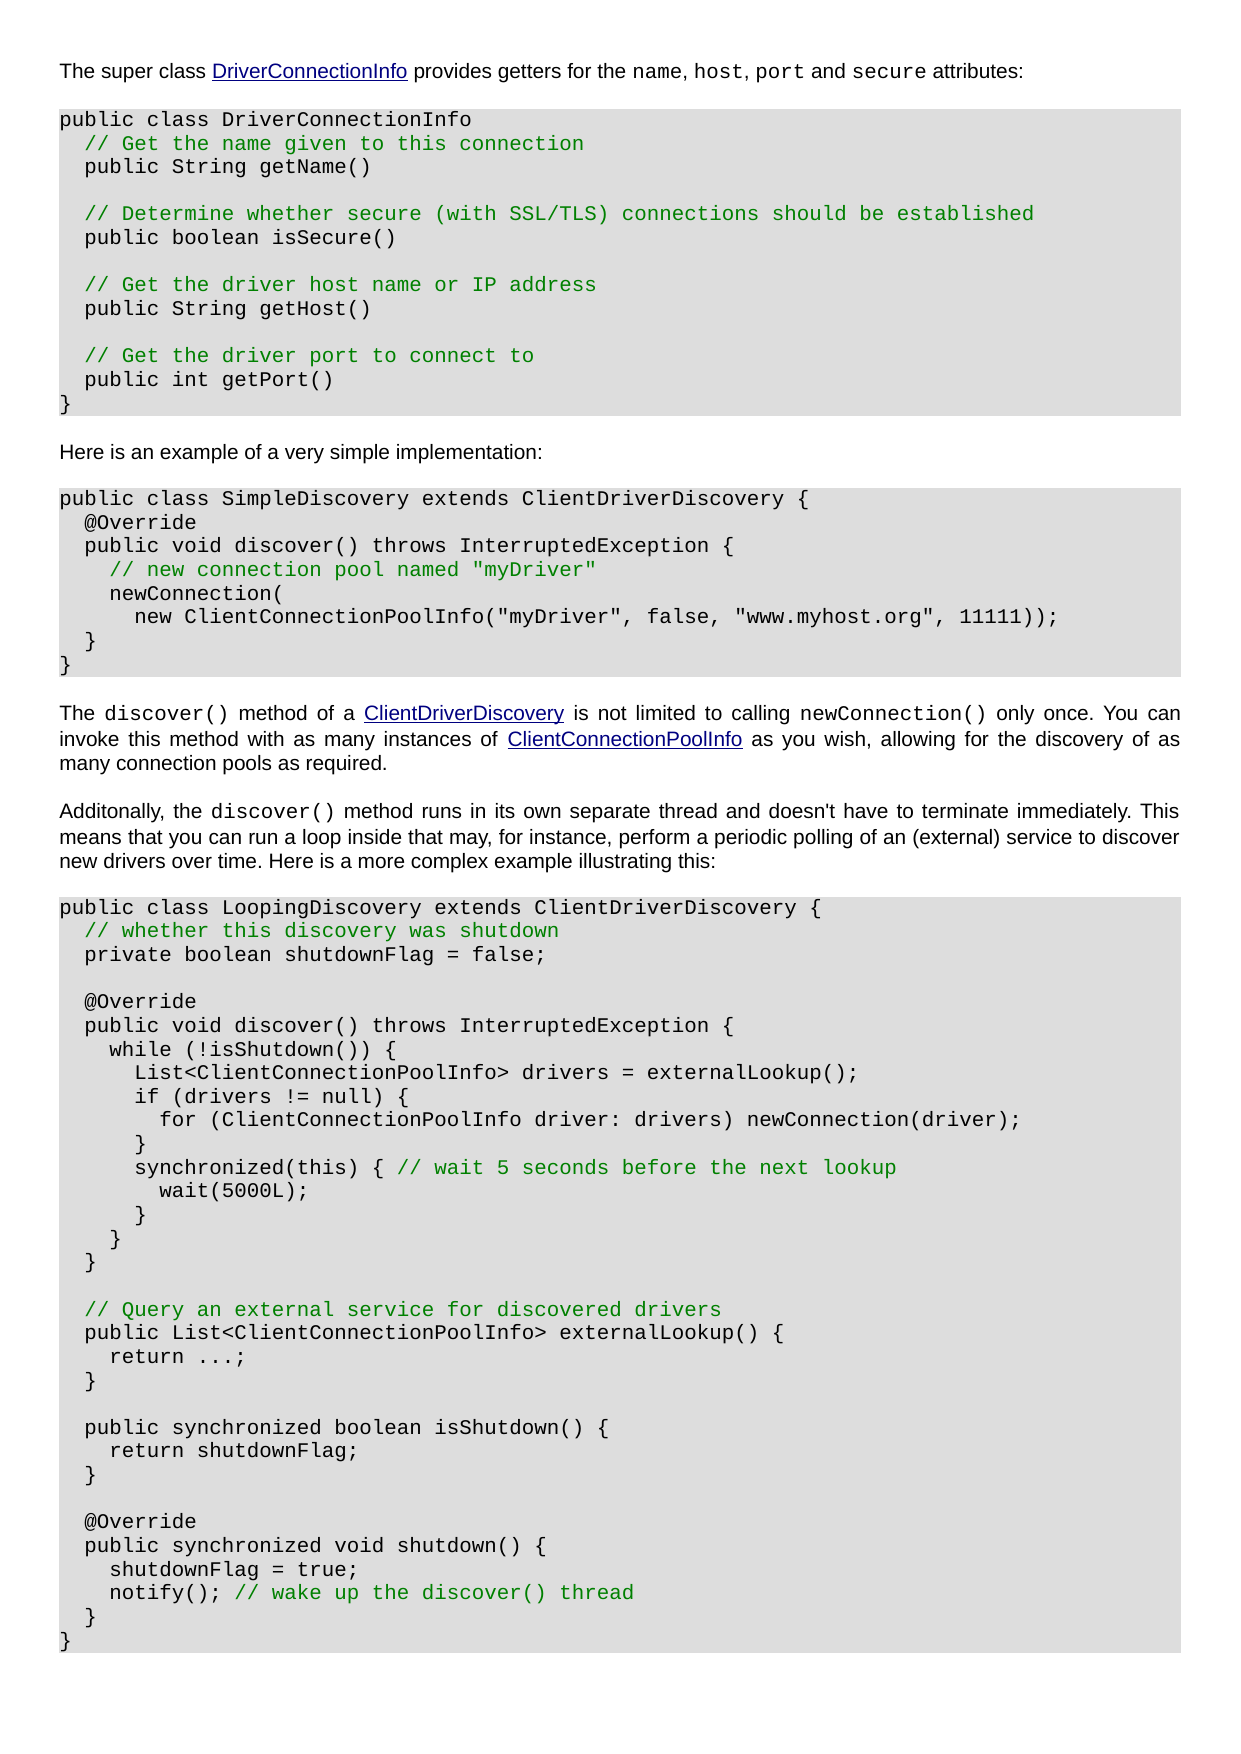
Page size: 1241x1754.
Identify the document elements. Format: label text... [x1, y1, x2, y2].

text // Get the driver host name or IP address [59, 274, 1181, 298]
text } [59, 393, 1181, 416]
text @Override [59, 1511, 1181, 1535]
text public synchronized void shutdown() { [59, 1535, 1181, 1559]
text } [59, 630, 1181, 654]
text public synchronized boolean isShutdown() { [59, 1417, 1181, 1441]
text public void discover() throws InterruptedException { [59, 535, 1181, 559]
text // whether this discovery was shutdown [59, 920, 1181, 944]
text notify(); // wake up the discover() thread [59, 1582, 1181, 1606]
text } [59, 1606, 1181, 1630]
text return ...; [59, 1346, 1181, 1369]
text public int getPort() [59, 369, 1181, 393]
text public List<ClientConnectionPoolInfo> externalLookup() { [59, 1322, 1181, 1346]
text newConnection( [59, 583, 1181, 606]
text The discover() method of a ClientDriverDiscovery is not limited to calling newConnection() only once. You can invoke this method with as many instances of ClientConnectionPoolInfo as you wish, allowing for the discovery of as many connection pools as required. [59, 701, 1181, 775]
text public String getName() [59, 156, 1181, 180]
text } [59, 654, 1181, 677]
text public void discover() throws InterruptedException { [59, 1015, 1181, 1038]
text } [59, 1251, 1181, 1275]
text public boolean isSecure() [59, 227, 1181, 251]
text } [59, 1228, 1181, 1251]
text private boolean shutdownFlag = false; [59, 944, 1181, 968]
text } [59, 1369, 1181, 1393]
text if (drivers != null) { [59, 1086, 1181, 1109]
text // Get the driver port to connect to [59, 345, 1181, 369]
text @Override [59, 991, 1181, 1015]
text } [59, 1464, 1181, 1488]
text public class SimpleDiscovery extends ClientDriverDiscovery { [59, 488, 1181, 512]
text The super class DriverConnectionInfo provides getters for the name, host, port and secure attributes: [59, 59, 1181, 85]
text Additonally, the discover() method runs in its own separate thread and doesn't have to terminate immediately. This means that you can run a loop inside that may, for instance, perform a periodic polling of an (external) service to discover new drivers over time. Here is a more complex example illustrating this: [59, 799, 1181, 873]
text // Determine whether secure (with SSL/TLS) connections should be established [59, 203, 1181, 227]
text } [59, 1630, 1181, 1653]
text synchronized(this) { // wait 5 seconds before the next lookup [59, 1157, 1181, 1180]
text } [59, 1204, 1181, 1228]
text shutdownFlag = true; [59, 1559, 1181, 1582]
text // Query an external service for discovered drivers [59, 1299, 1181, 1322]
text while (!isShutdown()) { [59, 1038, 1181, 1062]
text new ClientConnectionPoolInfo("myDriver", false, "www.myhost.org", 11111)); [59, 606, 1181, 630]
text for (ClientConnectionPoolInfo driver: drivers) newConnection(driver); [59, 1109, 1181, 1133]
text // Get the name given to this connection [59, 132, 1181, 156]
text return shutdownFlag; [59, 1441, 1181, 1464]
text public class LoopingDiscovery extends ClientDriverDiscovery { [59, 897, 1181, 920]
text List<ClientConnectionPoolInfo> drivers = externalLookup(); [59, 1062, 1181, 1086]
text @Override [59, 512, 1181, 535]
text } [59, 1133, 1181, 1157]
text // new connection pool named "myDriver" [59, 559, 1181, 583]
text public class DriverConnectionInfo [59, 109, 1181, 132]
text public String getHost() [59, 298, 1181, 322]
text wait(5000L); [59, 1180, 1181, 1204]
text Here is an example of a very simple implementation: [59, 440, 1181, 464]
